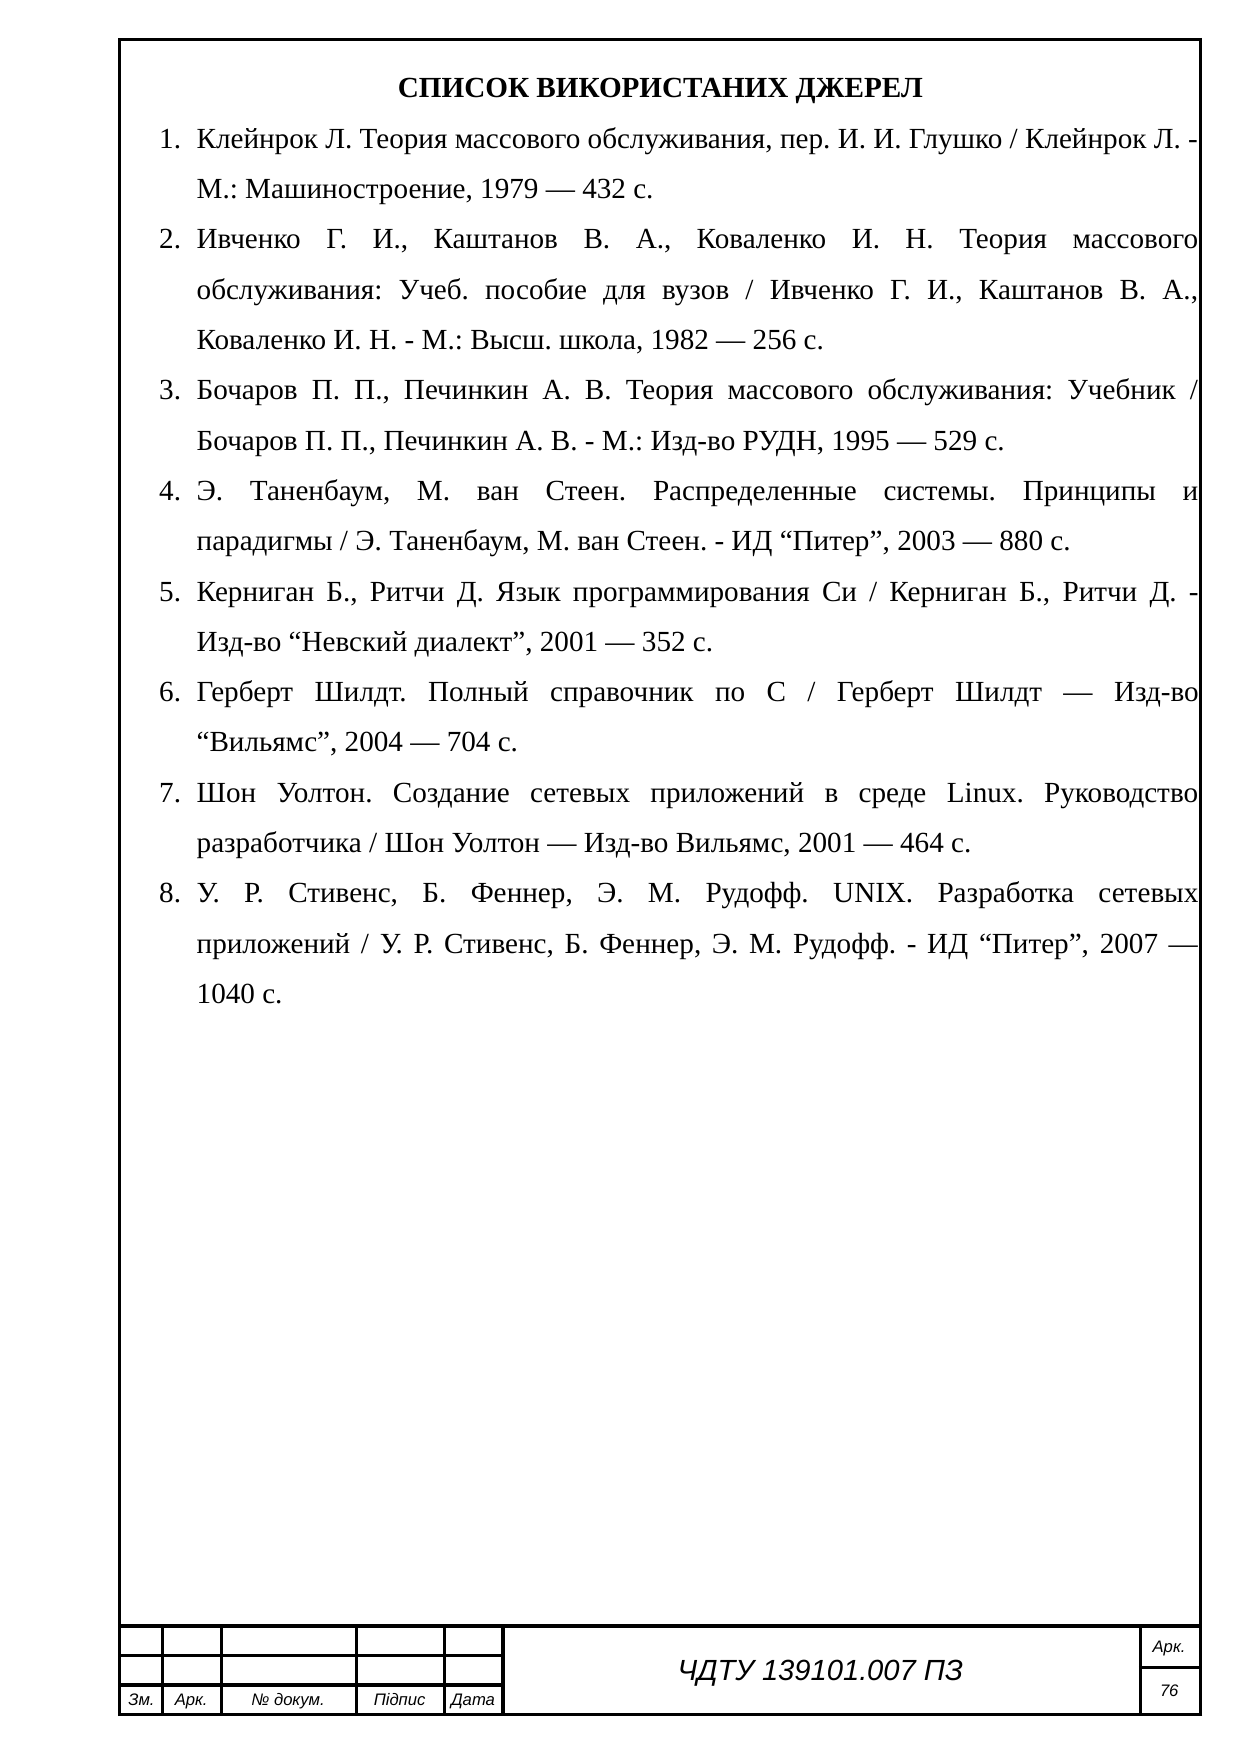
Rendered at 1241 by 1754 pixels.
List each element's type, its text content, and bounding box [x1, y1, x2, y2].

text СПИСОК ВИКОРИСТАНИХ ДЖЕРЕЛ [151, 71, 1170, 104]
list У. Р. Стивенс, Б. Феннер, Э. М. Рудофф. UNIX. Разработка сетевых приложений / У. Р. Стивенс, Б. Феннер, Э. М. Рудофф. - ИД “Питер”, 2007 — 1040 с. [159, 876, 1199, 1010]
list Шон Уолтон. Создание сетевых приложений в среде Linux. Руководство разработчика / Шон Уолтон — Изд-во Вильямс, 2001 — 464 с. [159, 775, 1199, 859]
list Бочаров П. П., Печинкин А. В. Теория массового обслуживания: Учебник / Бочаров П. П., Печинкин А. В. - М.: Изд-во РУДН, 1995 — 529 с. [159, 372, 1199, 456]
list Герберт Шилдт. Полный справочник по С / Герберт Шилдт — Изд-во “Вильямс”, 2004 — 704 с. [159, 674, 1199, 758]
list Ивченко Г. И., Каштанов В. А., Коваленко И. Н. Теория массового обслуживания: Учеб. пособие для вузов / Ивченко Г. И., Каштанов В. А., Коваленко И. Н. - М.: Высш. школа, 1982 — 256 с. [159, 221, 1199, 356]
list Э. Таненбаум, М. ван Стеен. Распределенные системы. Принципы и парадигмы / Э. Таненбаум, М. ван Стеен. - ИД “Питер”, 2003 — 880 с. [159, 473, 1199, 557]
list Клейнрок Л. Теория массового обслуживания, пер. И. И. Глушко / Клейнрок Л. - М.: Машиностроение, 1979 — 432 с. [159, 121, 1199, 205]
list Керниган Б., Ритчи Д. Язык программирования Си / Керниган Б., Ритчи Д. - Изд-во “Невский диалект”, 2001 — 352 с. [159, 574, 1199, 657]
